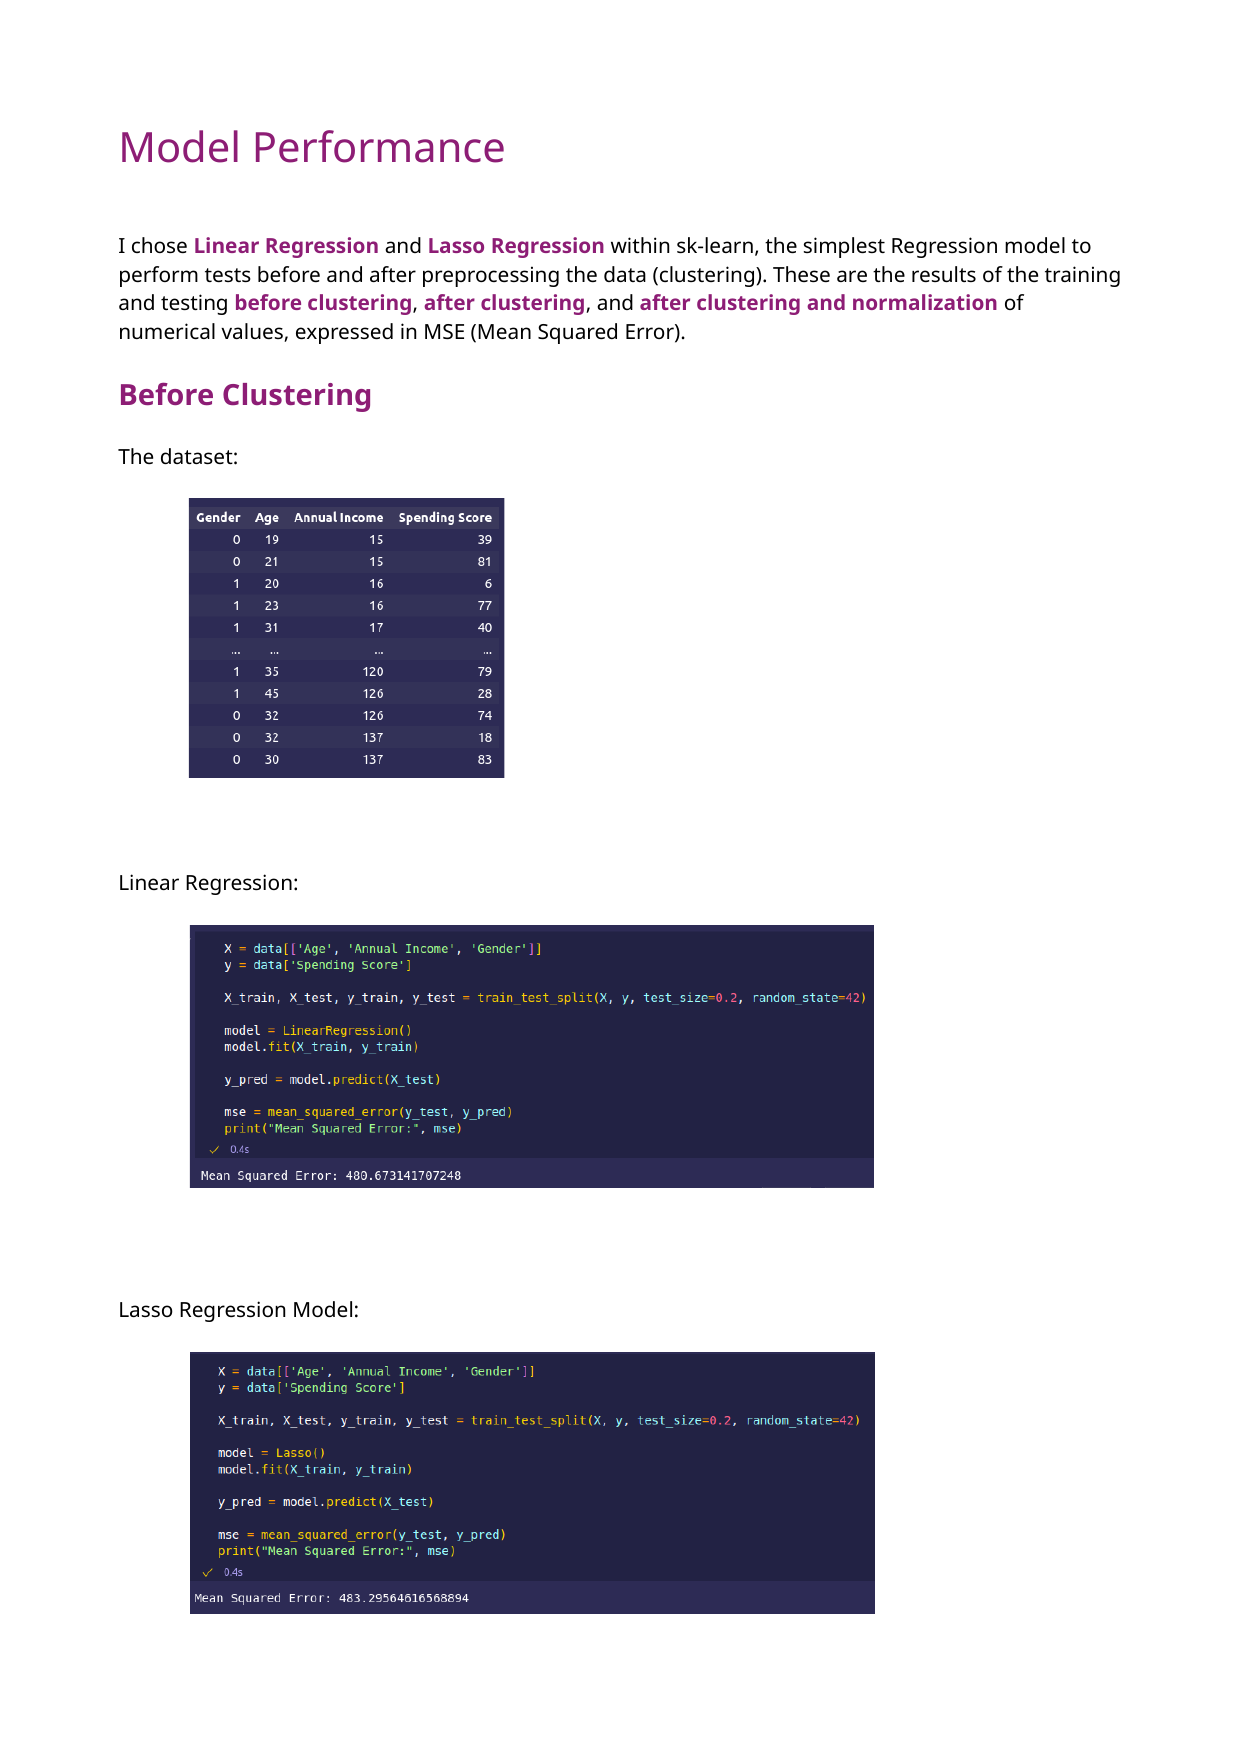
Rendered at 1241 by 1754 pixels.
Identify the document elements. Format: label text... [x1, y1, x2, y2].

picture [188, 498, 505, 778]
picture [190, 1352, 875, 1614]
text Lasso Regression Model: [118, 1295, 1122, 1323]
text The dataset: [118, 442, 1122, 470]
text Before Clustering [118, 374, 1122, 413]
text I chose Linear Regression and Lasso Regression within sk-learn, the simplest Regression model to perform tests before and after preprocessing the data (clustering). These are the results of the training and testing before clustering, after clustering, and after clustering and normalization of numerical values, expressed in MSE (Mean Squared Error). [118, 232, 1122, 345]
text Linear Regression: [118, 868, 1122, 897]
picture [189, 925, 874, 1188]
text Model Performance [118, 118, 1122, 175]
